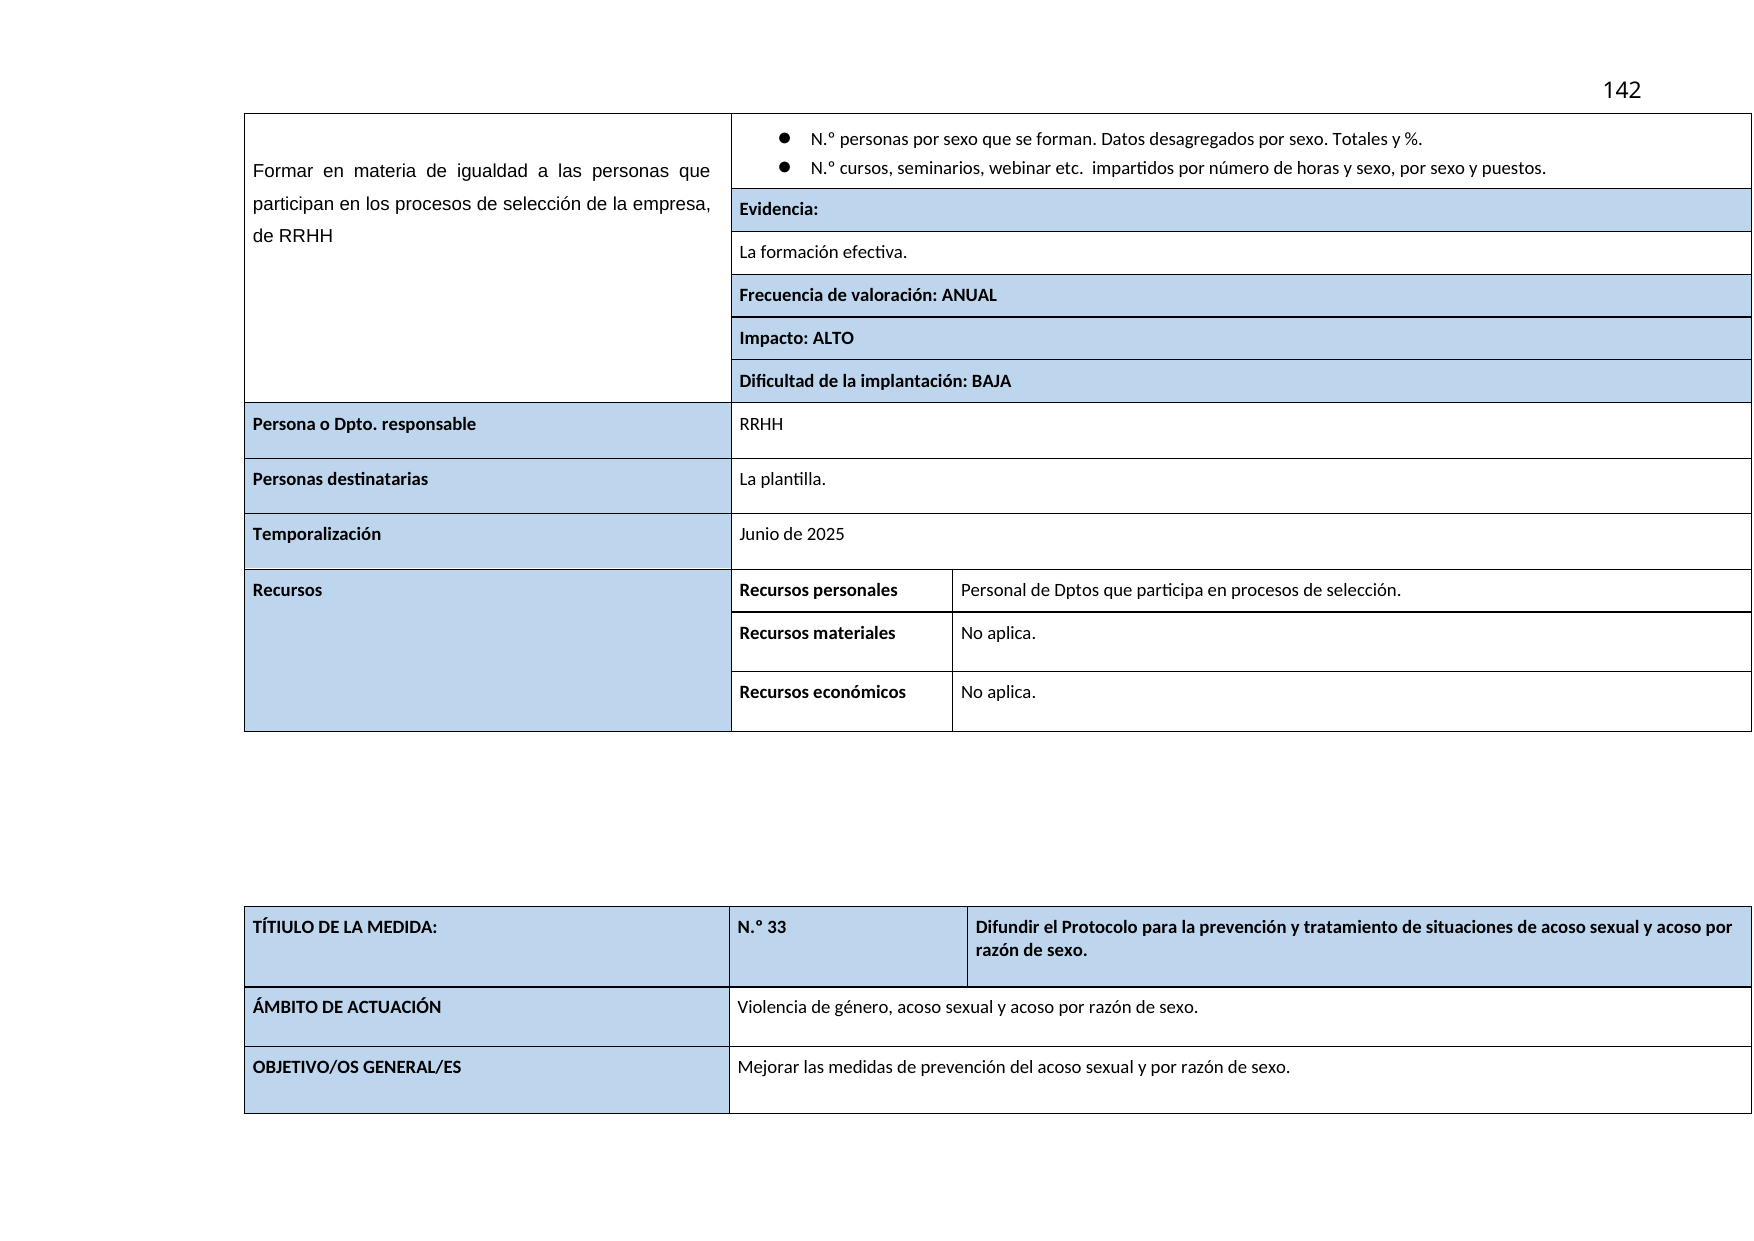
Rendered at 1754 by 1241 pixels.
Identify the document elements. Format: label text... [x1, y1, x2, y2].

table_cell Junio de 2025 [732, 514, 1751, 568]
table_header Difundir el Protocolo para la prevención y tratamiento de situaciones de acoso sexual y acoso por razón de sexo. [968, 907, 1751, 986]
table_cell Mejorar las medidas de prevención del acoso sexual y por razón de sexo. [730, 1047, 1751, 1113]
table_cell N.º personas por sexo que se forman. Datos desagregados por sexo. Totales y %. N.º cursos, seminarios, webinar etc. impartidos por número de horas y sexo, por sexo y puestos. [732, 114, 1751, 188]
table_header N.º 33 [730, 907, 967, 986]
table_cell Evidencia: [732, 189, 1751, 231]
table_cell Dificultad de la implantación: BAJA [732, 360, 1751, 402]
table_header TÍTIULO DE LA MEDIDA: [245, 907, 729, 986]
table_cell Persona o Dpto. responsable [245, 403, 731, 458]
table_cell Temporalización [245, 514, 731, 568]
table_cell ÁMBITO DE ACTUACIÓN [245, 988, 729, 1046]
table_cell Personas destinatarias [245, 459, 731, 513]
table_cell RRHH [732, 403, 1751, 458]
table_cell Formar en materia de igualdad a las personas que participan en los procesos de selección de la empresa, de RRHH [245, 114, 731, 402]
table_cell Recursos [245, 570, 731, 731]
table_cell Impacto: ALTO [732, 318, 1751, 359]
table_cell Recursos económicos [732, 672, 952, 731]
table_cell Frecuencia de valoración: ANUAL [732, 275, 1751, 316]
table_cell OBJETIVO/OS GENERAL/ES [245, 1047, 729, 1113]
table_cell No aplica. [953, 613, 1751, 671]
table_cell Personal de Dptos que participa en procesos de selección. [953, 570, 1751, 611]
table_cell Recursos personales [732, 570, 952, 611]
table_cell No aplica. [953, 672, 1751, 731]
table_cell La plantilla. [732, 459, 1751, 513]
table_cell Recursos materiales [732, 613, 952, 671]
table_cell La formación efectiva. [732, 232, 1751, 273]
table_cell Violencia de género, acoso sexual y acoso por razón de sexo. [730, 988, 1751, 1046]
